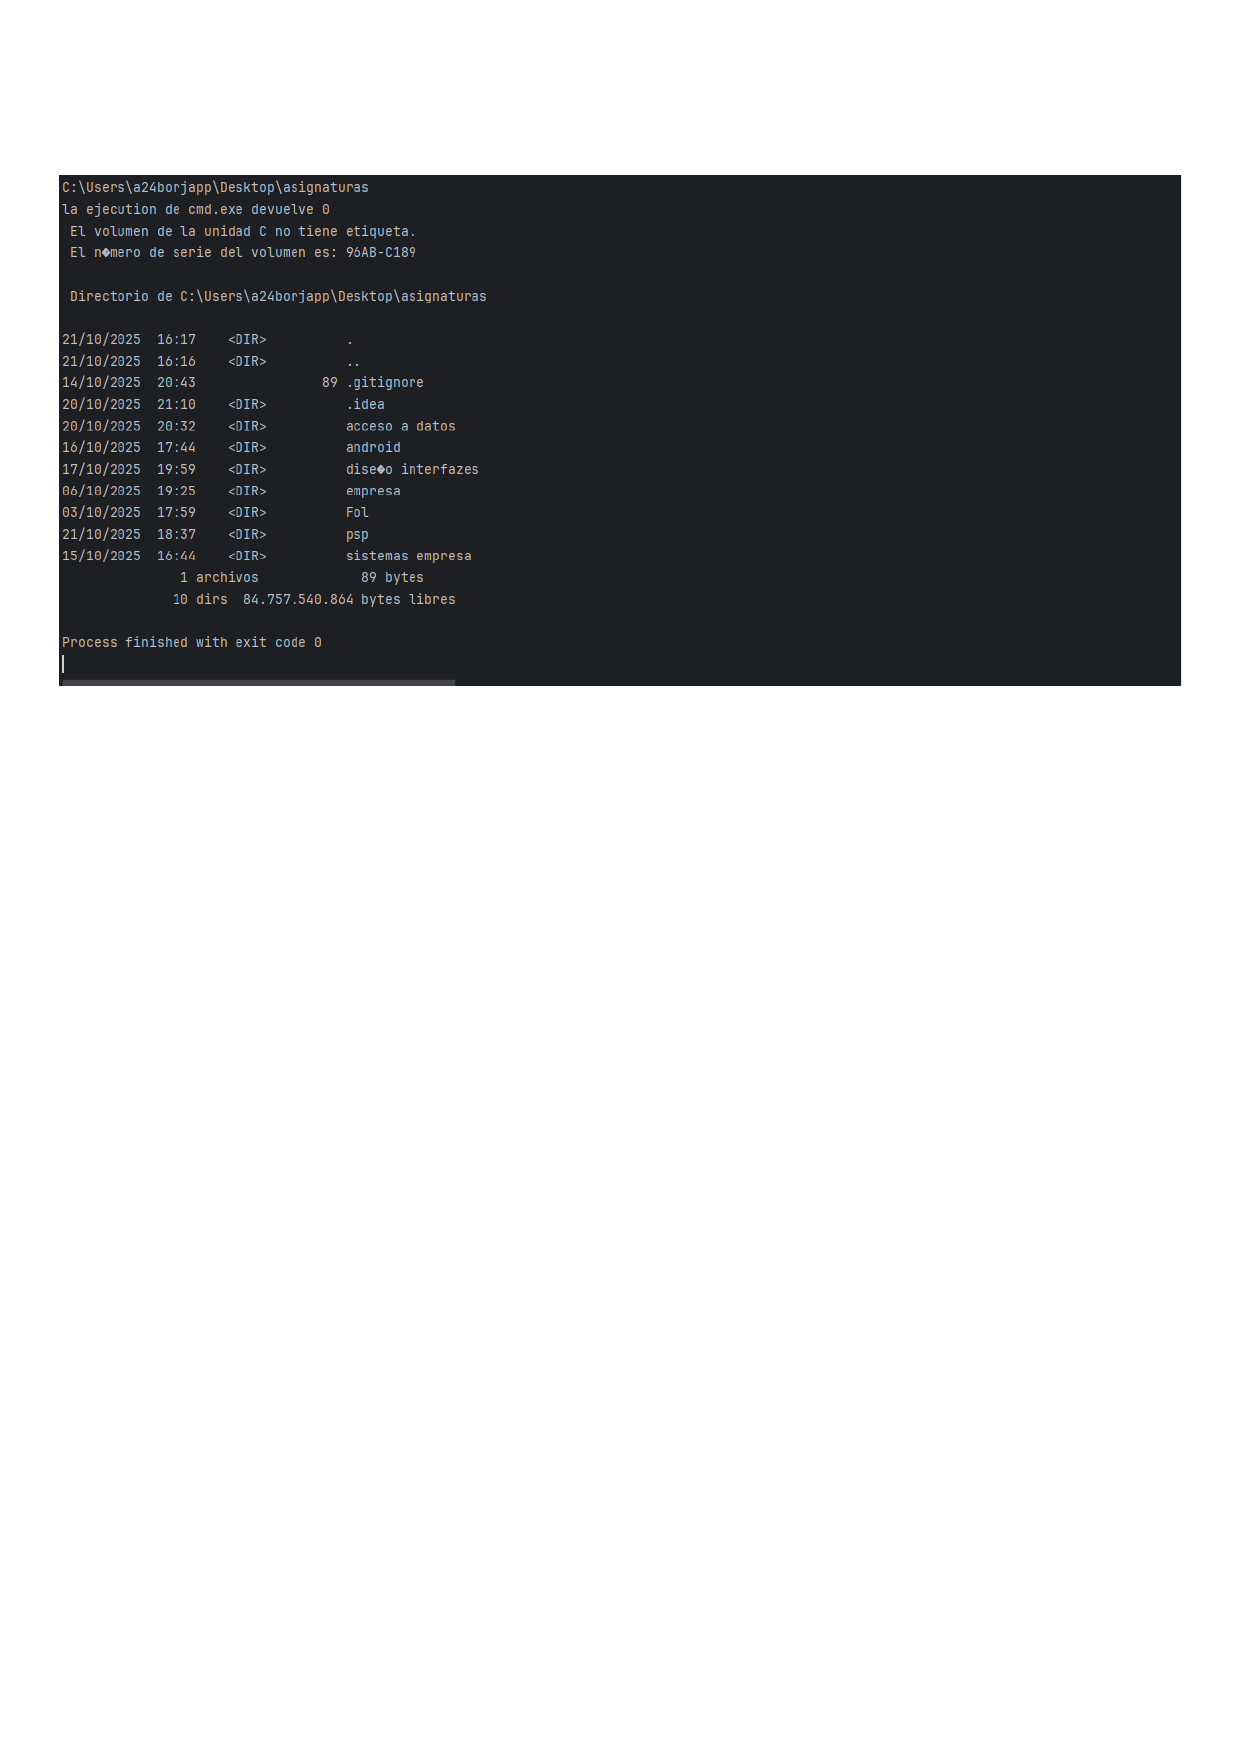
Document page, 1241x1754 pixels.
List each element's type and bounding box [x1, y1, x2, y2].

picture [59, 175, 1182, 686]
